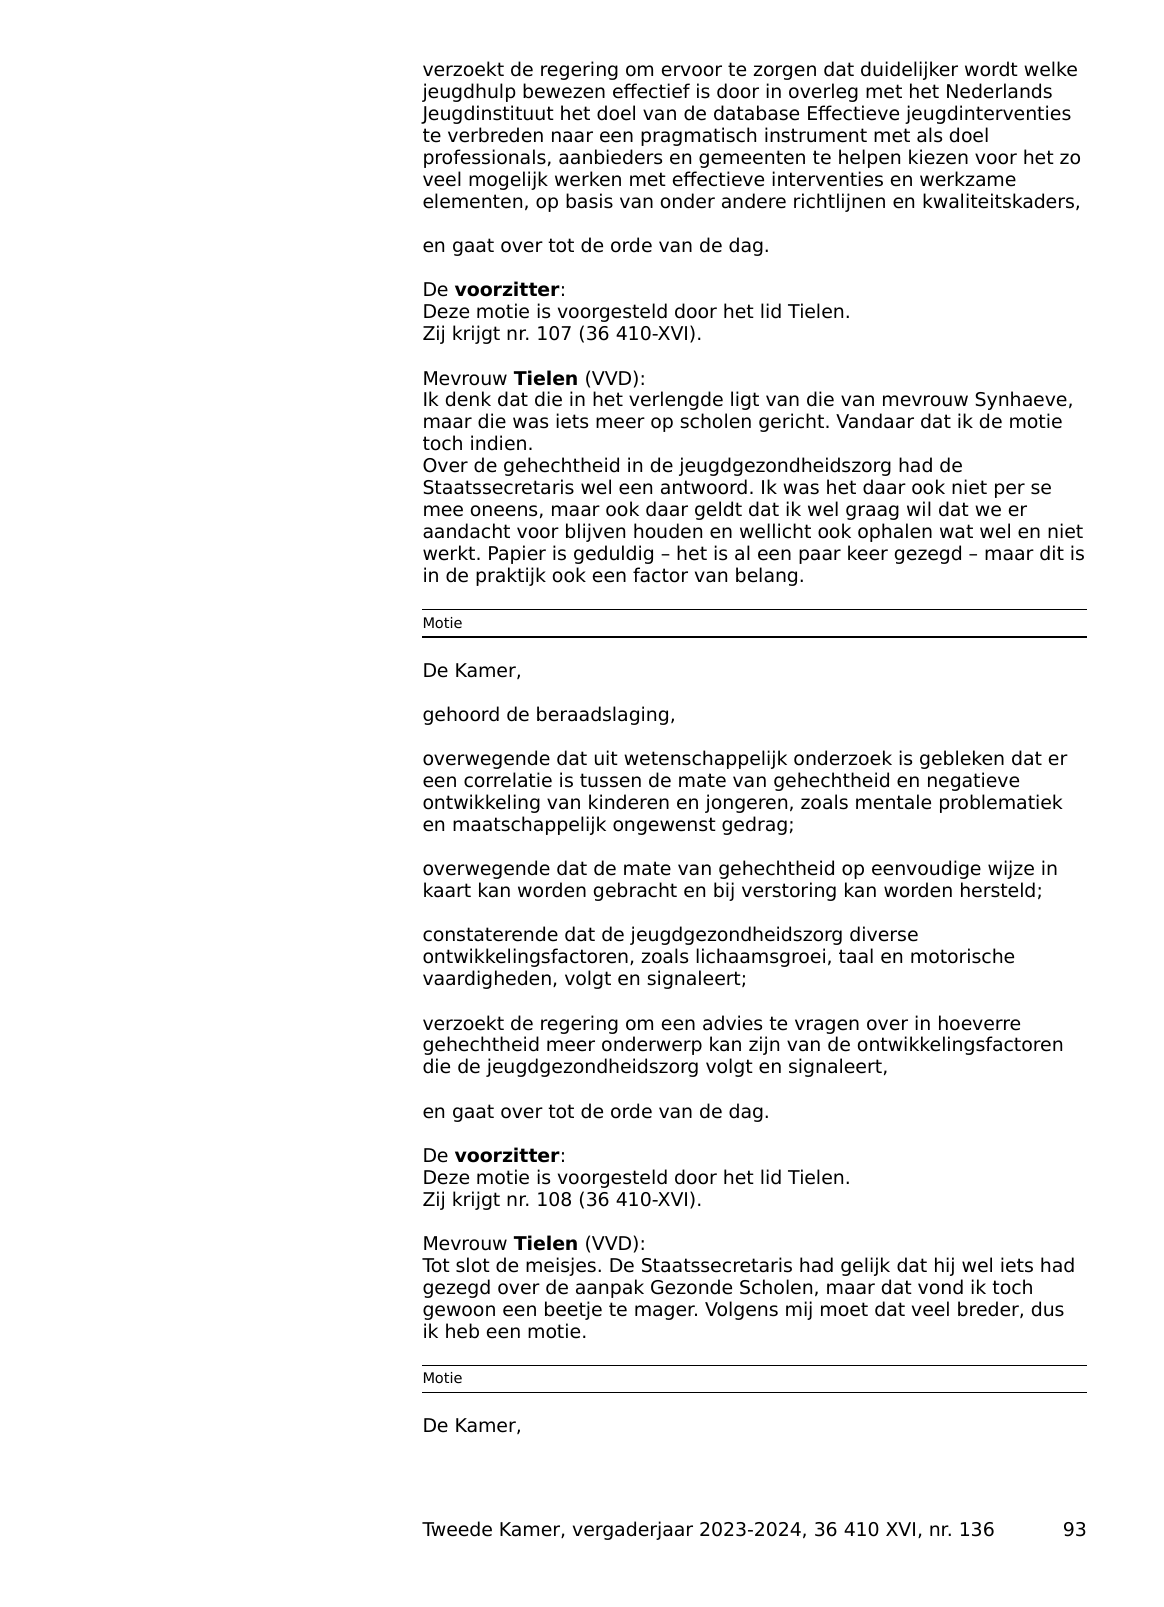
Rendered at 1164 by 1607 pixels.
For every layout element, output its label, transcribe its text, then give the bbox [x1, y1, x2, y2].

text verzoekt de regering om een advies te vragen over in hoeverre gehechtheid meer onderwerp kan zijn van de ontwikkelingsfactoren die de jeugdgezondheidszorg volgt en signaleert, [422, 1012, 1087, 1078]
text Deze motie is voorgesteld door het lid Tielen. [422, 301, 1087, 323]
text gehoord de beraadslaging, [422, 704, 1087, 726]
text en gaat over tot de orde van de dag. [422, 235, 1087, 257]
text Deze motie is voorgesteld door het lid Tielen. [422, 1167, 1087, 1189]
table_header Motie [422, 610, 1087, 636]
text Ik denk dat die in het verlengde ligt van die van mevrouw Synhaeve, maar die was iets meer op scholen gericht. Vandaar dat ik de motie toch indien. [422, 389, 1087, 455]
text Over de gehechtheid in de jeugdgezondheidszorg had de Staatssecretaris wel een antwoord. Ik was het daar ook niet per se mee oneens, maar ook daar geldt dat ik wel graag wil dat we er aandacht voor blijven houden en wellicht ook ophalen wat wel en niet werkt. Papier is geduldig – het is al een paar keer gezegd – maar dit is in de praktijk ook een factor van belang. [422, 455, 1087, 587]
text overwegende dat de mate van gehechtheid op eenvoudige wijze in kaart kan worden gebracht en bij verstoring kan worden hersteld; [422, 858, 1087, 902]
text constaterende dat de jeugdgezondheidszorg diverse ontwikkelingsfactoren, zoals lichaamsgroei, taal en motorische vaardigheden, volgt en signaleert; [422, 924, 1087, 990]
text Tot slot de meisjes. De Staatssecretaris had gelijk dat hij wel iets had gezegd over de aanpak Gezonde Scholen, maar dat vond ik toch gewoon een beetje te mager. Volgens mij moet dat veel breder, dus ik heb een motie. [422, 1255, 1087, 1343]
text en gaat over tot de orde van de dag. [422, 1101, 1087, 1122]
table_header Motie [422, 1366, 1087, 1392]
text Zij krijgt nr. 108 (36 410-XVI). [422, 1189, 1087, 1211]
text Mevrouw Tielen (VVD): [422, 367, 1087, 389]
text De voorzitter: [422, 279, 1087, 301]
text overwegende dat uit wetenschappelijk onderzoek is gebleken dat er een correlatie is tussen de mate van gehechtheid en negatieve ontwikkeling van kinderen en jongeren, zoals mentale problematiek en maatschappelijk ongewenst gedrag; [422, 748, 1087, 836]
text De voorzitter: [422, 1145, 1087, 1167]
text Mevrouw Tielen (VVD): [422, 1233, 1087, 1255]
text Zij krijgt nr. 107 (36 410-XVI). [422, 323, 1087, 345]
text verzoekt de regering om ervoor te zorgen dat duidelijker wordt welke jeugdhulp bewezen effectief is door in overleg met het Nederlands Jeugdinstituut het doel van de database Effectieve jeugdinterventies te verbreden naar een pragmatisch instrument met als doel professionals, aanbieders en gemeenten te helpen kiezen voor het zo veel mogelijk werken met effectieve interventies en werkzame elementen, op basis van onder andere richtlijnen en kwaliteitskaders, [422, 59, 1087, 213]
text De Kamer, [422, 660, 1087, 682]
text De Kamer, [422, 1415, 1087, 1437]
